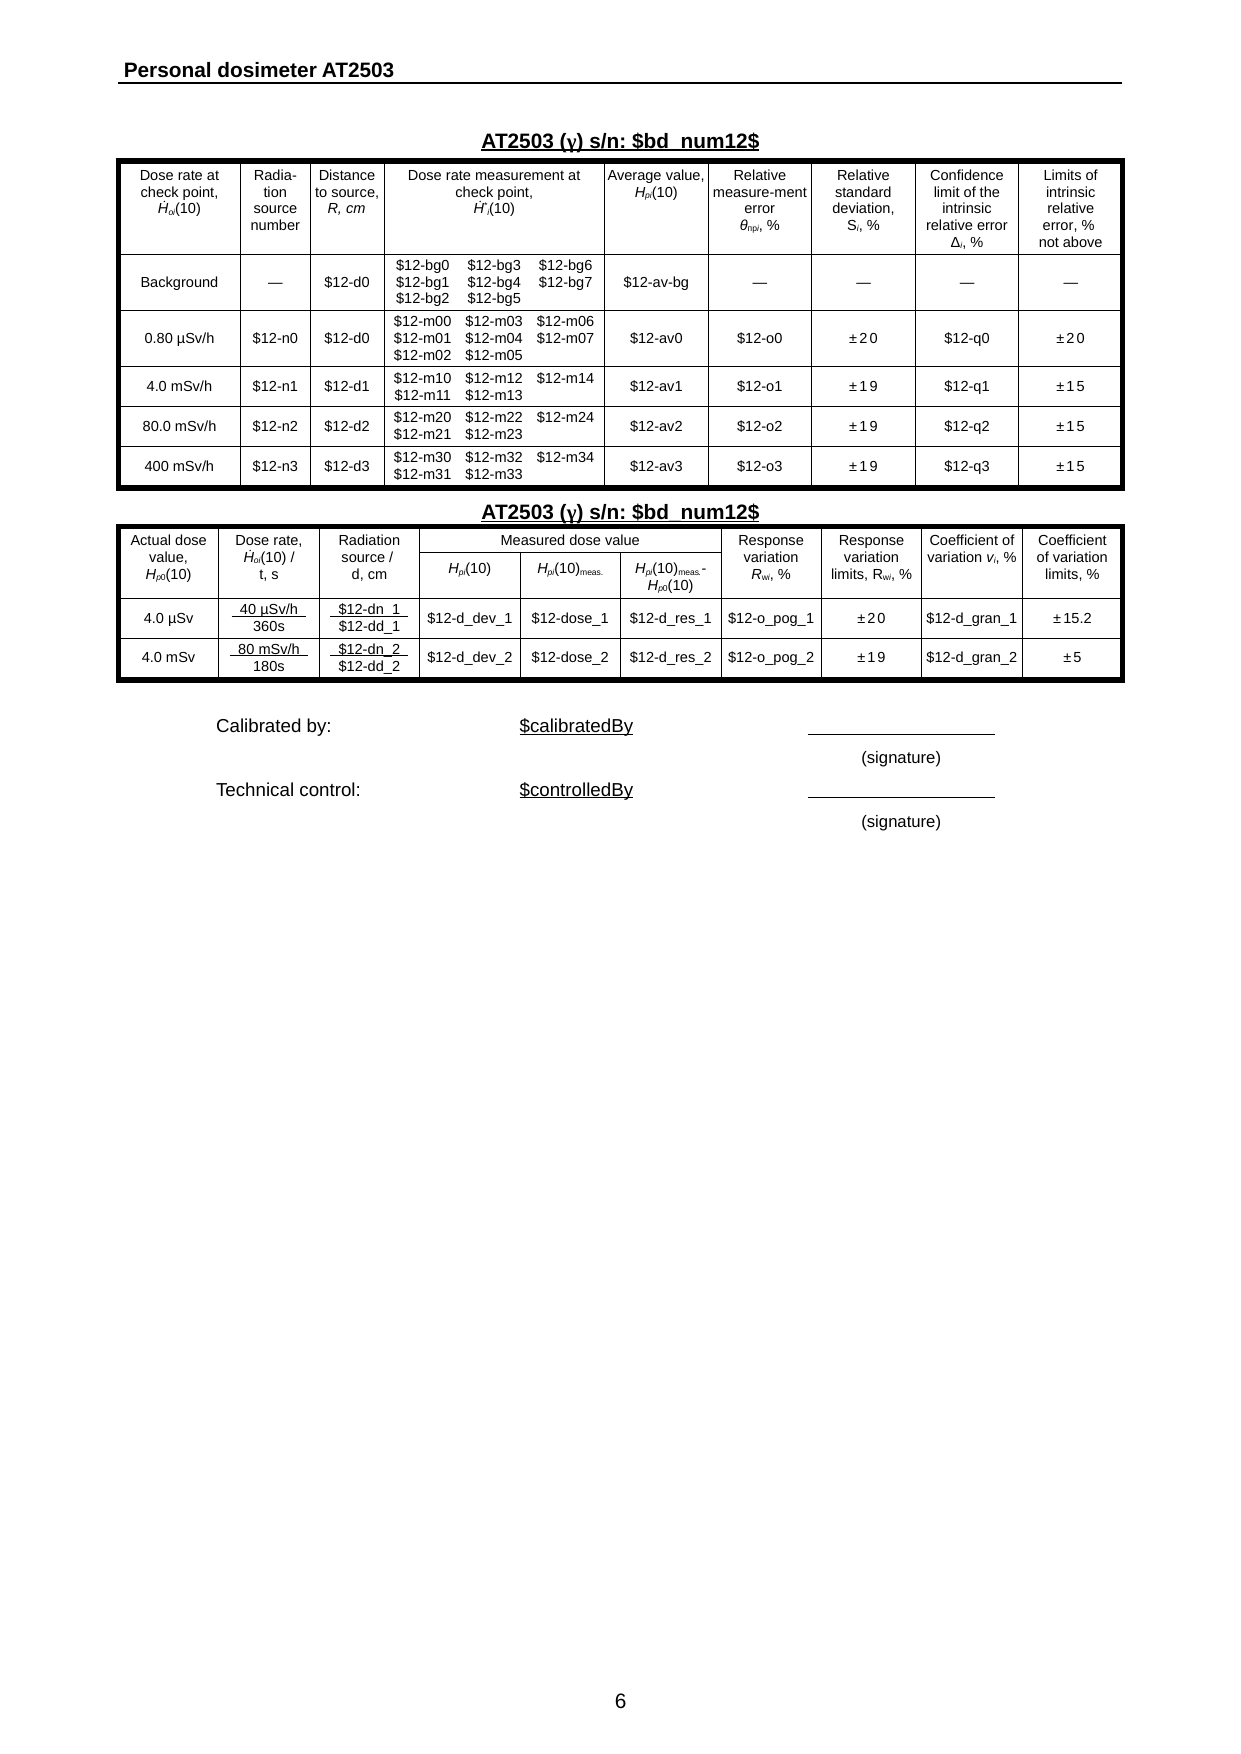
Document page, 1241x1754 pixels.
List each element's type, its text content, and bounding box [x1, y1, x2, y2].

table_cell Radiation source / d, cm [320, 529, 419, 598]
table_cell $12-q1 [916, 367, 1018, 406]
table_cell Average value, Hpi(10) [605, 164, 708, 253]
table_cell $12-o_pog_1 [722, 599, 821, 637]
table_cell $12-av0 [605, 311, 708, 366]
table_cell Distance to source, R, сm [311, 164, 384, 253]
table_header AT2503 (γ) s/n: $bd_num12$ [118, 491, 1122, 524]
table_cell $12-d0 [311, 311, 384, 366]
table_cell — [1019, 255, 1120, 310]
table_cell 0.80 µSv/h [121, 311, 240, 366]
table_cell $12-q0 [916, 311, 1018, 366]
table_cell $12-m30 $12-m31 $12-m32 $12-m33 $12-m34 [385, 447, 604, 485]
table_cell $12-av2 [605, 407, 708, 446]
table_cell [210, 742, 514, 773]
table_cell [514, 742, 771, 773]
table_cell Radia-tion source number [241, 164, 310, 253]
table_cell ±19 [812, 407, 915, 446]
table_cell $12-d2 [311, 407, 384, 446]
table_cell (signature) [771, 806, 1031, 837]
table_header [771, 709, 1031, 742]
table_cell $12-n2 [241, 407, 310, 446]
table_header $calibratedBy [514, 709, 771, 742]
table_cell $12-q3 [916, 447, 1018, 485]
table_cell $12-d_dev_2 [420, 639, 520, 677]
table_cell ±20 [812, 311, 915, 366]
table_cell Actual dose value, Hp0(10) [121, 529, 218, 598]
table_cell $12-dn_2 $12-dd_2 [320, 639, 419, 677]
table_cell ±15 [1019, 407, 1120, 446]
table_cell $12-d_gran_1 [922, 599, 1022, 637]
table_cell $12-n0 [241, 311, 310, 366]
table_cell $12-av3 [605, 447, 708, 485]
table_cell ±15 [1019, 367, 1120, 406]
table_cell Measured dose value [420, 529, 721, 552]
table_cell $12-o3 [709, 447, 811, 485]
table_cell $12-m00 $12-m01 $12-m02 $12-m03 $12-m04 $12-m05 $12-m06 $12-m07 [385, 311, 604, 366]
table_cell $12-d_dev_1 [420, 599, 520, 637]
table_cell Coefficient of variation vi, % [922, 529, 1022, 598]
table_cell $12-o2 [709, 407, 811, 446]
table_cell ±19 [812, 367, 915, 406]
table_cell Confidence limit of the intrinsic relative error Δi, % [916, 164, 1018, 253]
table_cell [210, 806, 514, 837]
table_cell $12-d1 [311, 367, 384, 406]
table_cell 80 mSv/h 180s [219, 639, 319, 677]
table_header AT2503 (γ) s/n: $bd_num12$ [118, 114, 1122, 158]
table_cell $12-m20 $12-m21 $12-m22 $12-m23 $12-m24 [385, 407, 604, 446]
table_cell 4.0 µSv [121, 599, 218, 637]
table_cell ±19 [812, 447, 915, 485]
table_cell Background [121, 255, 240, 310]
table_cell Hpi(10)meas.-Hp0(10) [621, 553, 721, 598]
table_cell — [241, 255, 310, 310]
table_cell ±5 [1023, 639, 1120, 677]
table_cell $12-m10 $12-m11 $12-m12 $12-m13 $12-m14 [385, 367, 604, 406]
table_cell $12-dose_1 [521, 599, 620, 637]
table_cell Dose rate at check point, Ḣoi(10) [121, 164, 240, 253]
table_cell 4.0 mSv [121, 639, 218, 677]
table_cell 400 mSv/h [121, 447, 240, 485]
table_cell 80.0 mSv/h [121, 407, 240, 446]
table_cell ±15.2 [1023, 599, 1120, 637]
table_cell Response variation limits, Rwi, % [822, 529, 921, 598]
table_cell Relative measure-ment error θпрi, % [709, 164, 811, 253]
table_cell $12-dn_1 $12-dd_1 [320, 599, 419, 637]
table_cell — [812, 255, 915, 310]
table_cell $12-av1 [605, 367, 708, 406]
table_cell ±15 [1019, 447, 1120, 485]
table_cell $12-n1 [241, 367, 310, 406]
table_cell Relative standard deviation, Si, % [812, 164, 915, 253]
table_cell Dose rate measurement at check point, Ḣ*i(10) [385, 164, 604, 253]
table_cell Response variation Rwi, % [722, 529, 821, 598]
table_cell $12-dose_2 [521, 639, 620, 677]
table_cell ±20 [1019, 311, 1120, 366]
table_cell $12-o_pog_2 [722, 639, 821, 677]
table_cell $12-d_res_1 [621, 599, 721, 637]
table_cell 4.0 mSv/h [121, 367, 240, 406]
table_cell (signature) [771, 742, 1031, 773]
table_cell Dose rate, Ḣoi(10) / t, s [219, 529, 319, 598]
table_cell ±19 [822, 639, 921, 677]
table_cell $12-q2 [916, 407, 1018, 446]
table_cell $12-o0 [709, 311, 811, 366]
table_cell Technical control: [210, 773, 514, 806]
table_cell ±20 [822, 599, 921, 637]
table_cell $controlledBy [514, 773, 771, 806]
table_cell Hpi(10) [420, 553, 520, 598]
table_cell $12-d_gran_2 [922, 639, 1022, 677]
table_cell $12-bg0 $12-bg1 $12-bg2 $12-bg3 $12-bg4 $12-bg5 $12-bg6 $12-bg7 [385, 255, 604, 310]
table_cell $12-av-bg [605, 255, 708, 310]
table_cell $12-d0 [311, 255, 384, 310]
table_cell $12-d3 [311, 447, 384, 485]
table_cell Coefficient of variation limits, % [1023, 529, 1120, 598]
table_cell $12-d_res_2 [621, 639, 721, 677]
table_cell — [916, 255, 1018, 310]
table_header Calibrated by: [210, 709, 514, 742]
table_cell Limits of intrinsic relative error, % not above [1019, 164, 1120, 253]
table_cell $12-o1 [709, 367, 811, 406]
table_cell — [709, 255, 811, 310]
table_cell [771, 773, 1031, 806]
table_cell Hpi(10)meas. [521, 553, 620, 598]
table_cell 40 µSv/h 360s [219, 599, 319, 637]
table_cell [514, 806, 771, 837]
table_cell $12-n3 [241, 447, 310, 485]
